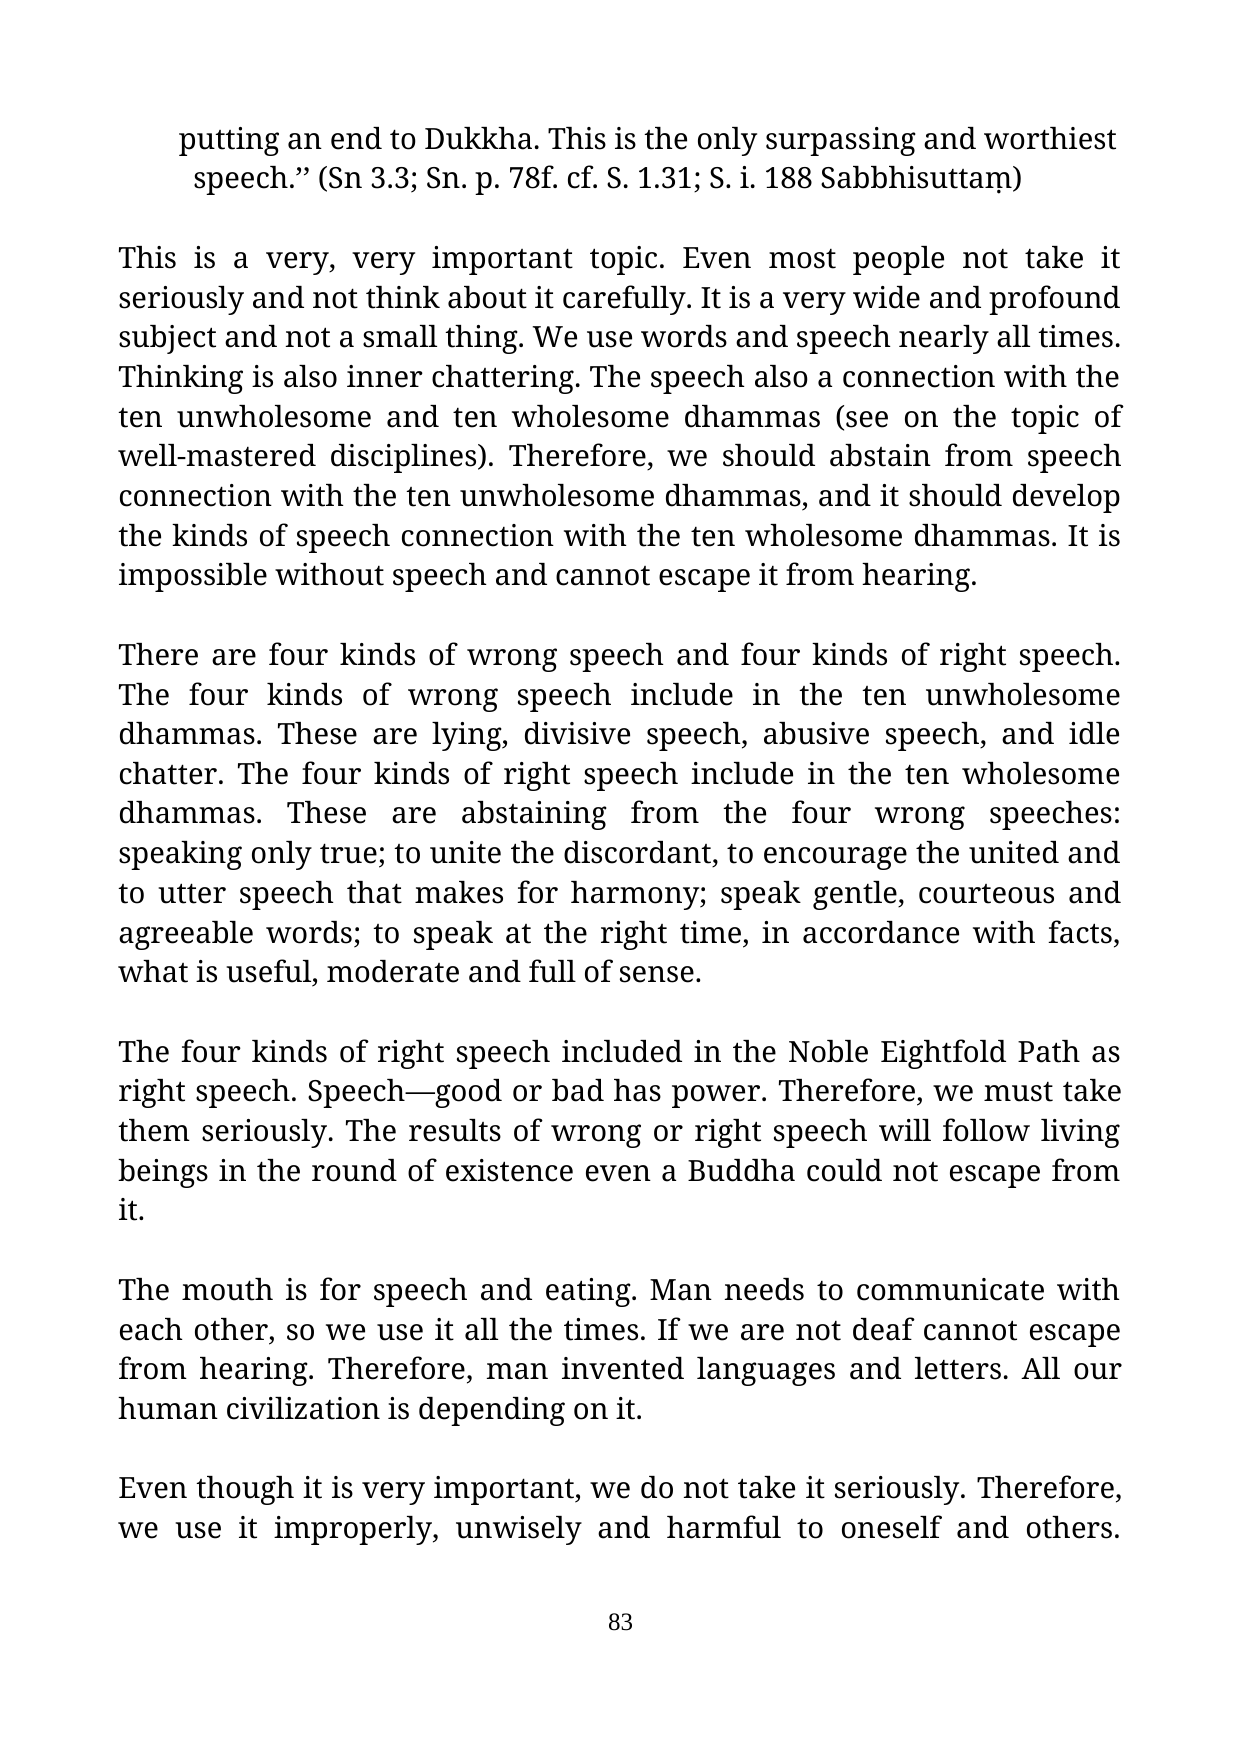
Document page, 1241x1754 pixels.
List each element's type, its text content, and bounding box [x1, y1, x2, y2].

text This is a very, very important topic. Even most people not take it seriously and not think about it carefully. It is a very wide and profound subject and not a small thing. We use words and speech nearly all times. Thinking is also inner chattering. The speech also a connection with the ten unwholesome and ten wholesome dhammas (see on the topic of well-mastered disciplines). Therefore, we should abstain from speech connection with the ten unwholesome dhammas, and it should develop the kinds of speech connection with the ten wholesome dhammas. It is impossible without speech and cannot escape it from hearing. There are four kinds of wrong speech and four kinds of right speech. The four kinds of wrong speech include in the ten unwholesome dhammas. These are lying, divisive speech, abusive speech, and idle chatter. The four kinds of right speech include in the ten wholesome dhammas. These are abstaining from the four wrong speeches: speaking only true; to unite the discordant, to encourage the united and to utter speech that makes for harmony; speak gentle, courteous and agreeable words; to speak at the right time, in accordance with facts, what is useful, moderate and full of sense. The four kinds of right speech included in the Noble Eightfold Path as right speech. Speech—good or bad has power. Therefore, we must take them seriously. The results of wrong or right speech will follow living beings in the round of existence even a Buddha could not escape from it. The mouth is for speech and eating. Man needs to communicate with each other, so we use it all the times. If we are not deaf cannot escape from hearing. Therefore, man invented languages and letters. All our human civilization is depending on it. [118, 237, 1122, 1428]
text putting an end to Dukkha. This is the only surpassing and worthiest speech.’’ (Sn 3.3; Sn. p. 78f. cf. S. 1.31; S. i. 188 Sabbhisuttaṃ) [118, 118, 1122, 197]
text Even though it is very important, we do not take it seriously. Therefore, we use it improperly, unwisely and harmful to oneself and others. [118, 1467, 1122, 1547]
